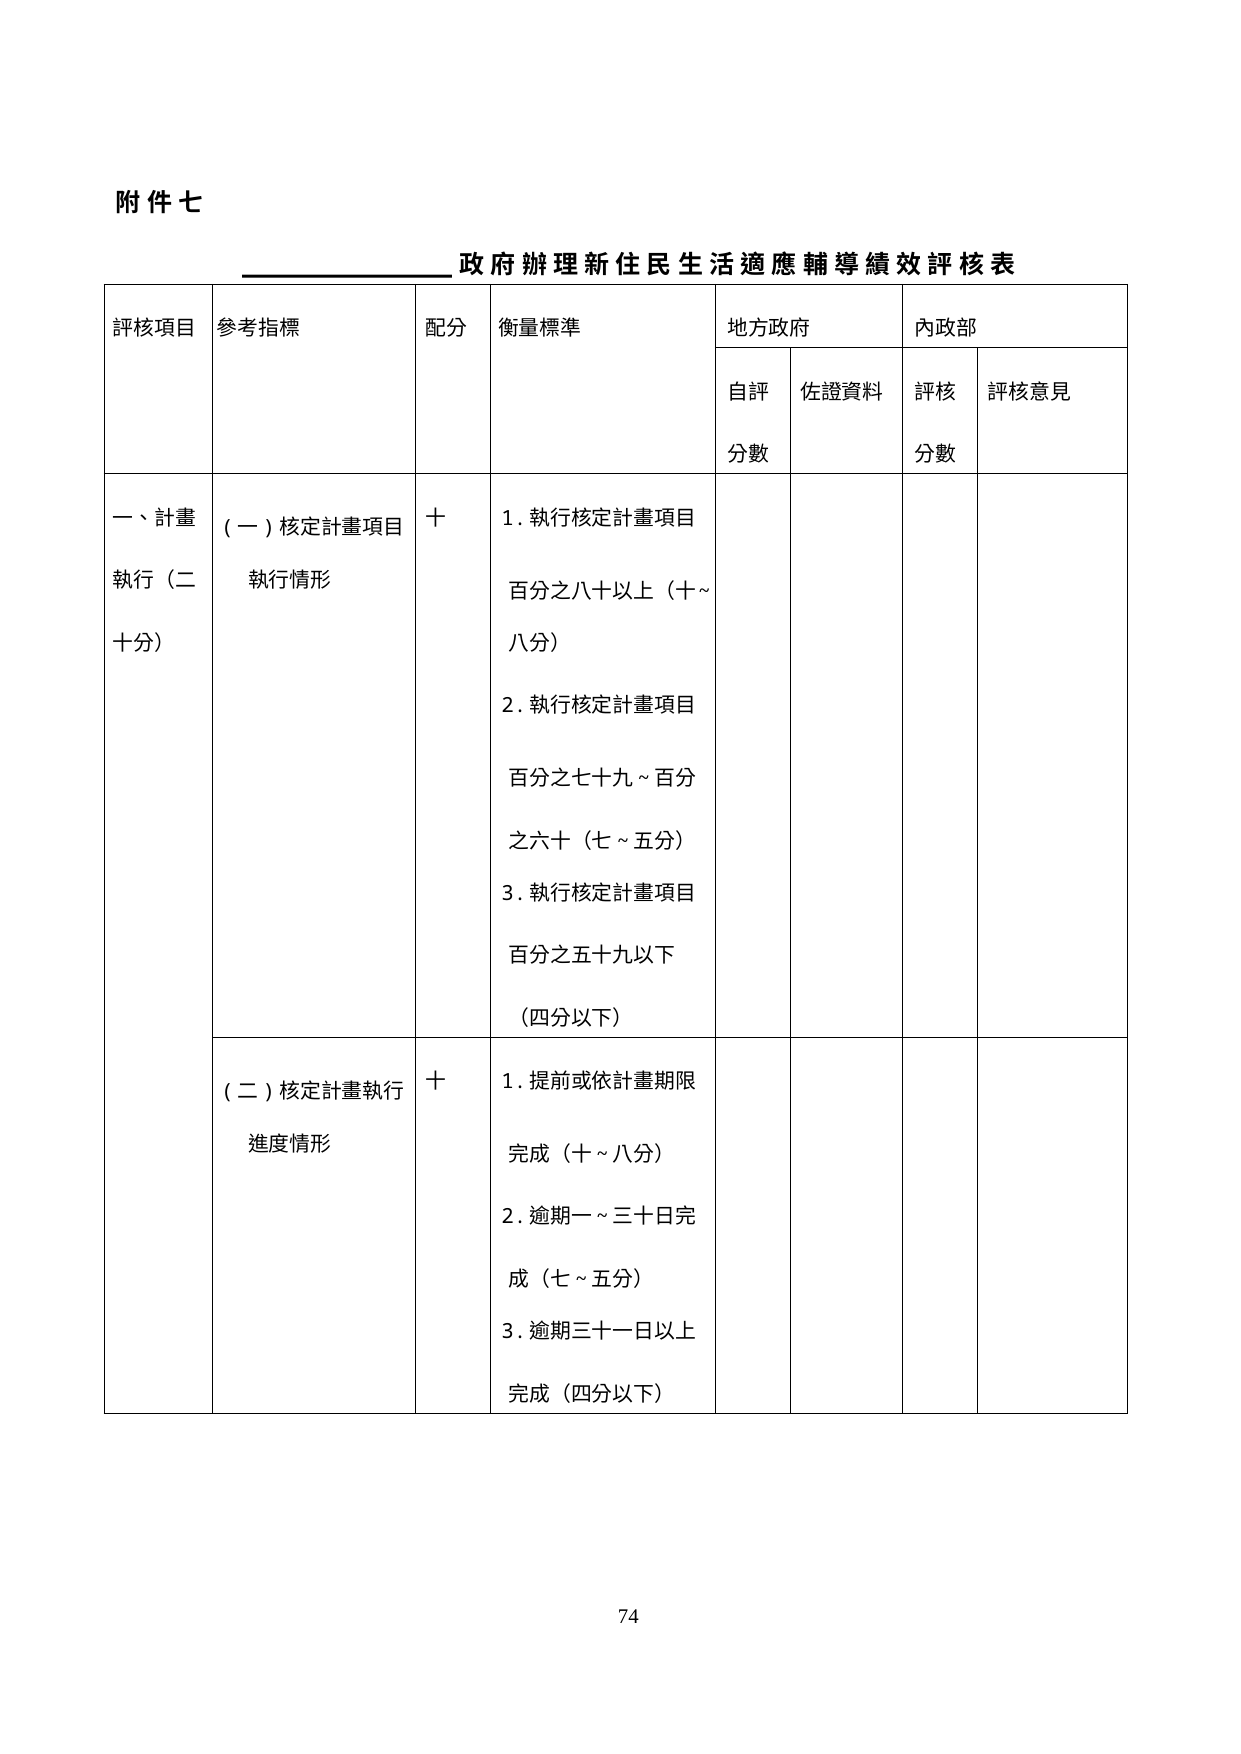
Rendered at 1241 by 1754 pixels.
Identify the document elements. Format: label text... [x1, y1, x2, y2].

table_cell 佐證資料 [791, 348, 902, 473]
table_cell 評核意見 [978, 348, 1127, 473]
table_cell (一)核定計畫項目執行情形 [213, 474, 415, 1037]
text ______________政府辦理新住民生活適應輔導績效評核表 [112, 221, 1144, 284]
table_cell [791, 474, 902, 1037]
table_cell [716, 474, 790, 1037]
table_cell 十 [416, 1038, 490, 1413]
table_cell [978, 1038, 1127, 1413]
table_cell [903, 1038, 977, 1413]
table_header 配分 [416, 285, 490, 473]
table_header 參考指標 [213, 285, 415, 473]
table_cell [791, 1038, 902, 1413]
table_cell 1.提前或依計畫期限完成（十~八分） 2.逾期一~三十日完成（七~五分） 3.逾期三十一日以上完成（四分以下） [491, 1038, 715, 1413]
table_cell 1.執行核定計畫項目百分之八十以上（十~八分） 2.執行核定計畫項目百分之七十九~百分之六十（七~五分） 3.執行核定計畫項目百分之五十九以下（四分以下） [491, 474, 715, 1037]
table_header 衡量標準 [491, 285, 715, 473]
table_cell 評核分數 [903, 348, 977, 473]
table_cell [978, 474, 1127, 1037]
text 附件七 [112, 159, 1144, 221]
table_cell 自評分數 [716, 348, 790, 473]
table_header 內政部 [903, 285, 1127, 347]
table_cell 一、計畫執行（二十分） [105, 474, 212, 1413]
table_header 評核項目 [105, 285, 212, 473]
table_cell 十 [416, 474, 490, 1037]
table_cell [716, 1038, 790, 1413]
table_header 地方政府 [716, 285, 902, 347]
table_cell (二)核定計畫執行進度情形 [213, 1038, 415, 1413]
table_cell [903, 474, 977, 1037]
